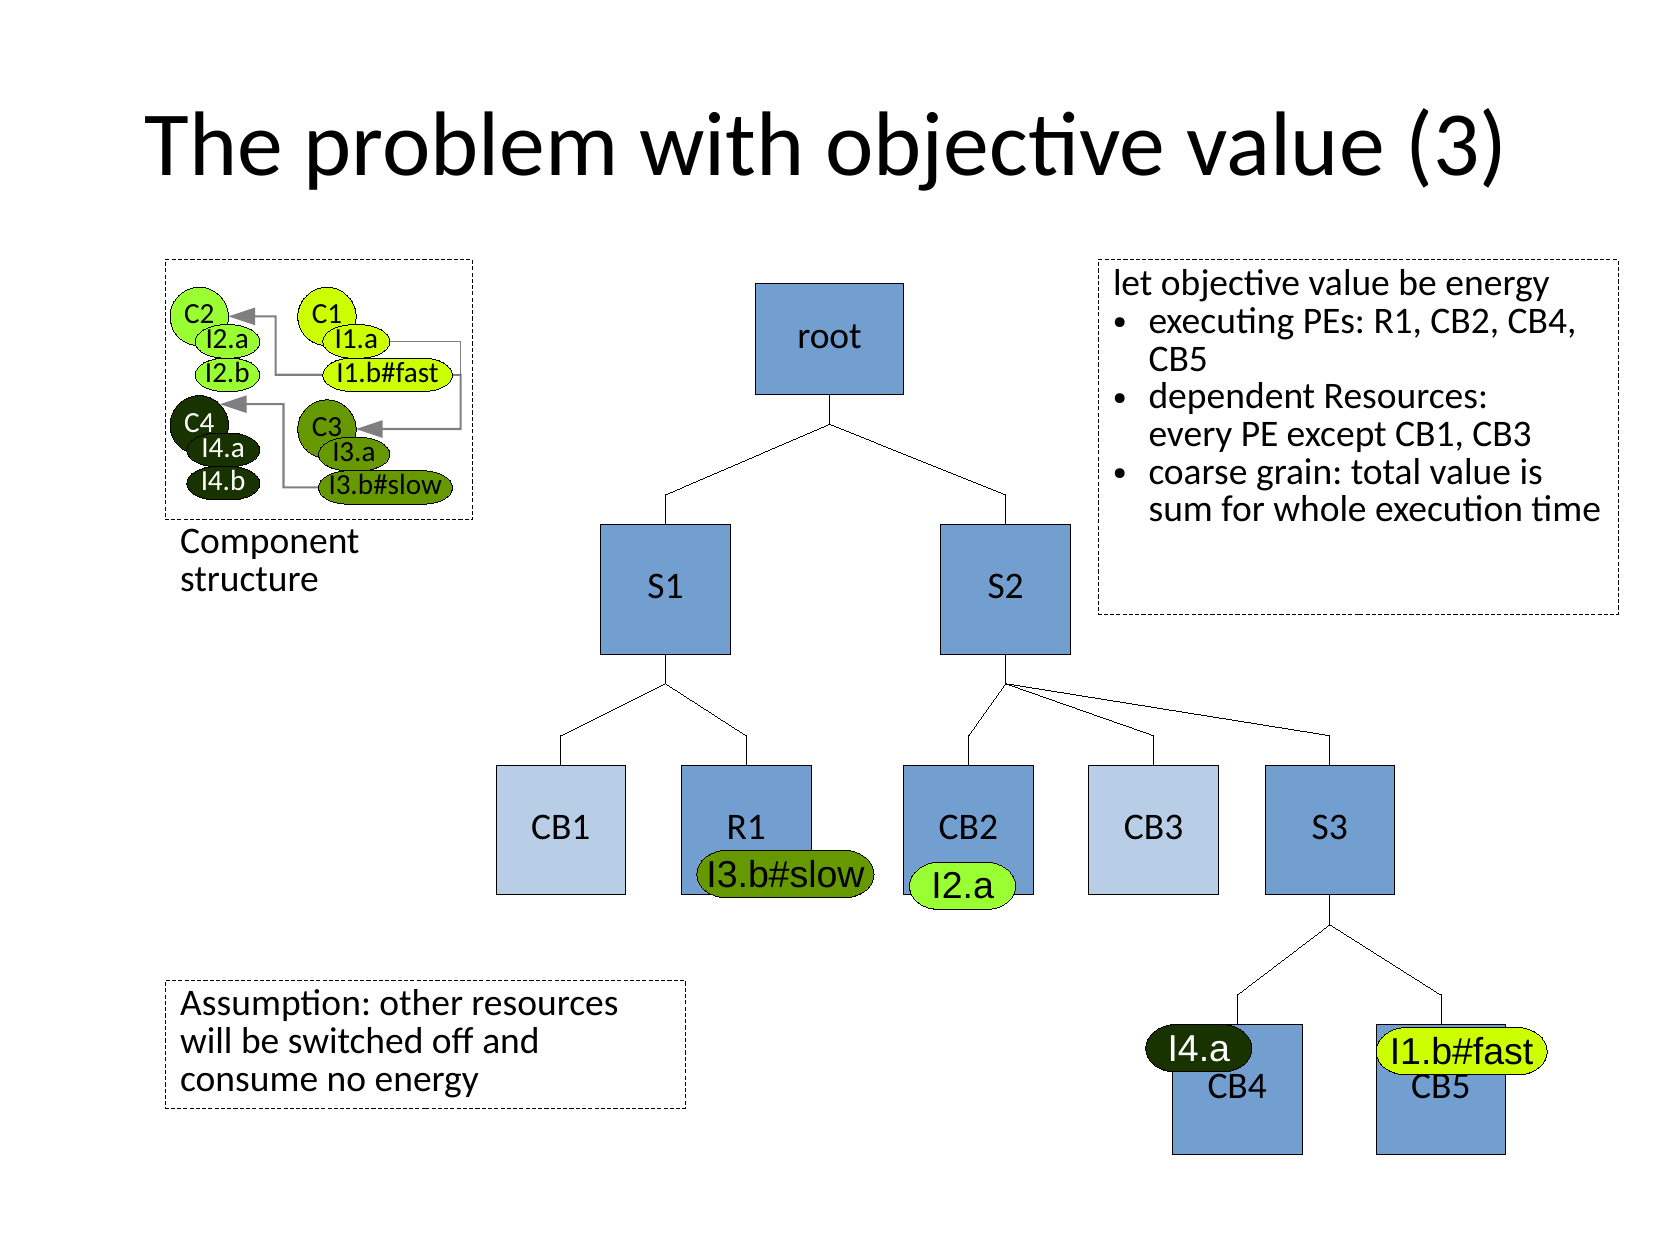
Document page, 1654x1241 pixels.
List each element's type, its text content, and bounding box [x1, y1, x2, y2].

text_box I2.b [195, 358, 260, 392]
text_box CB1 [496, 765, 626, 895]
text_box I3.b#slow [318, 470, 453, 505]
text_box C2 [170, 287, 229, 346]
text_box I4.b [186, 466, 260, 500]
text_box I2.a [195, 324, 260, 358]
text_box I4.a [186, 433, 260, 467]
text_box C1 [297, 287, 357, 346]
text_box CB5 [1437, 1087, 1446, 1095]
text_box I2.a [909, 862, 1016, 910]
text_box R1 [681, 765, 812, 895]
text_box let objective value be energy executing PEs: R1, CB2, CB4, CB5 dependent Resources: every PE except CB1, CB3 coarse grain: total value is sum for whole execution time [1098, 259, 1619, 615]
text_box CB5 [1376, 1024, 1506, 1045]
text_box Component structure [165, 518, 375, 608]
text_box C4 [170, 395, 229, 451]
text_box CB5 [1437, 1077, 1446, 1085]
text_box root [755, 283, 904, 395]
text_box S2 [940, 524, 1071, 655]
text_box C3 [297, 399, 357, 458]
text_box I3.a [318, 437, 390, 471]
text_box Assumption: other resources will be switched off and consume no energy [165, 980, 686, 1108]
text_box CB5 [1376, 1057, 1506, 1155]
text_box I4.a [1145, 1024, 1252, 1072]
text_box S3 [1265, 765, 1395, 895]
text_box I1.b#fast [322, 358, 453, 392]
text_box I3.b#slow [696, 850, 875, 898]
text_box CB2 [903, 765, 1034, 895]
title The problem with objective value (3) [82, 49, 1571, 257]
text_box S1 [600, 524, 731, 655]
text_box CB3 [1088, 765, 1219, 895]
text_box I1.b#fast [1376, 1027, 1548, 1075]
text_box I1.a [322, 324, 390, 359]
text_box CB4 [1172, 1024, 1303, 1155]
